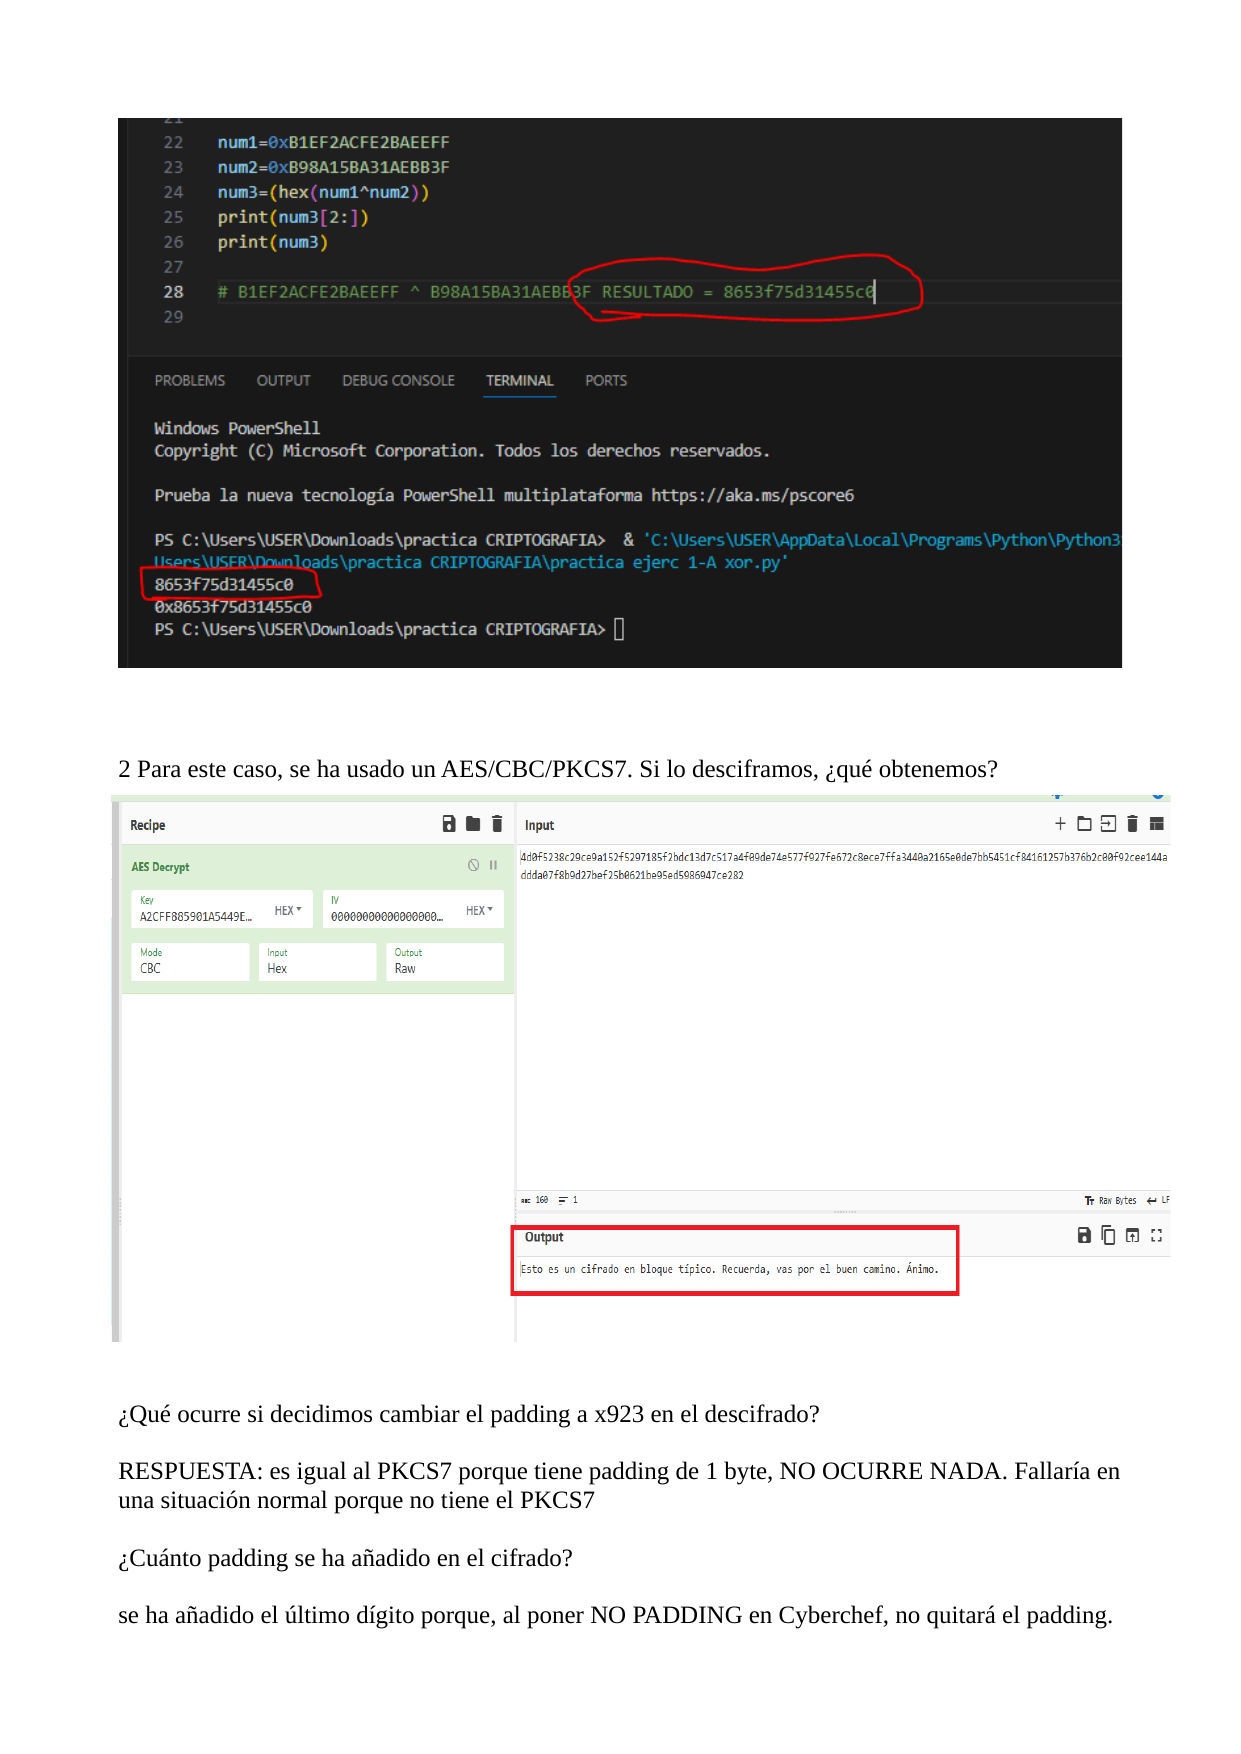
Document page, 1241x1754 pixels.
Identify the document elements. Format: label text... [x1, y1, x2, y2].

text RESPUESTA: es igual al PKCS7 porque tiene padding de 1 byte, NO OCURRE NADA. Fallaría en una situación normal porque no tiene el PKCS7 [118, 1456, 1122, 1514]
text ¿Qué ocurre si decidimos cambiar el padding a x923 en el descifrado? [118, 1399, 1122, 1428]
text 2 Para este caso, se ha usado un AES/CBC/PKCS7. Si lo desciframos, ¿qué obtenemos? [118, 754, 1122, 783]
text se ha añadido el último dígito porque, al poner NO PADDING en Cyberchef, no quitará el padding. [118, 1600, 1122, 1629]
text ¿Cuánto padding se ha añadido en el cifrado? [118, 1543, 1122, 1571]
picture [118, 118, 1123, 668]
